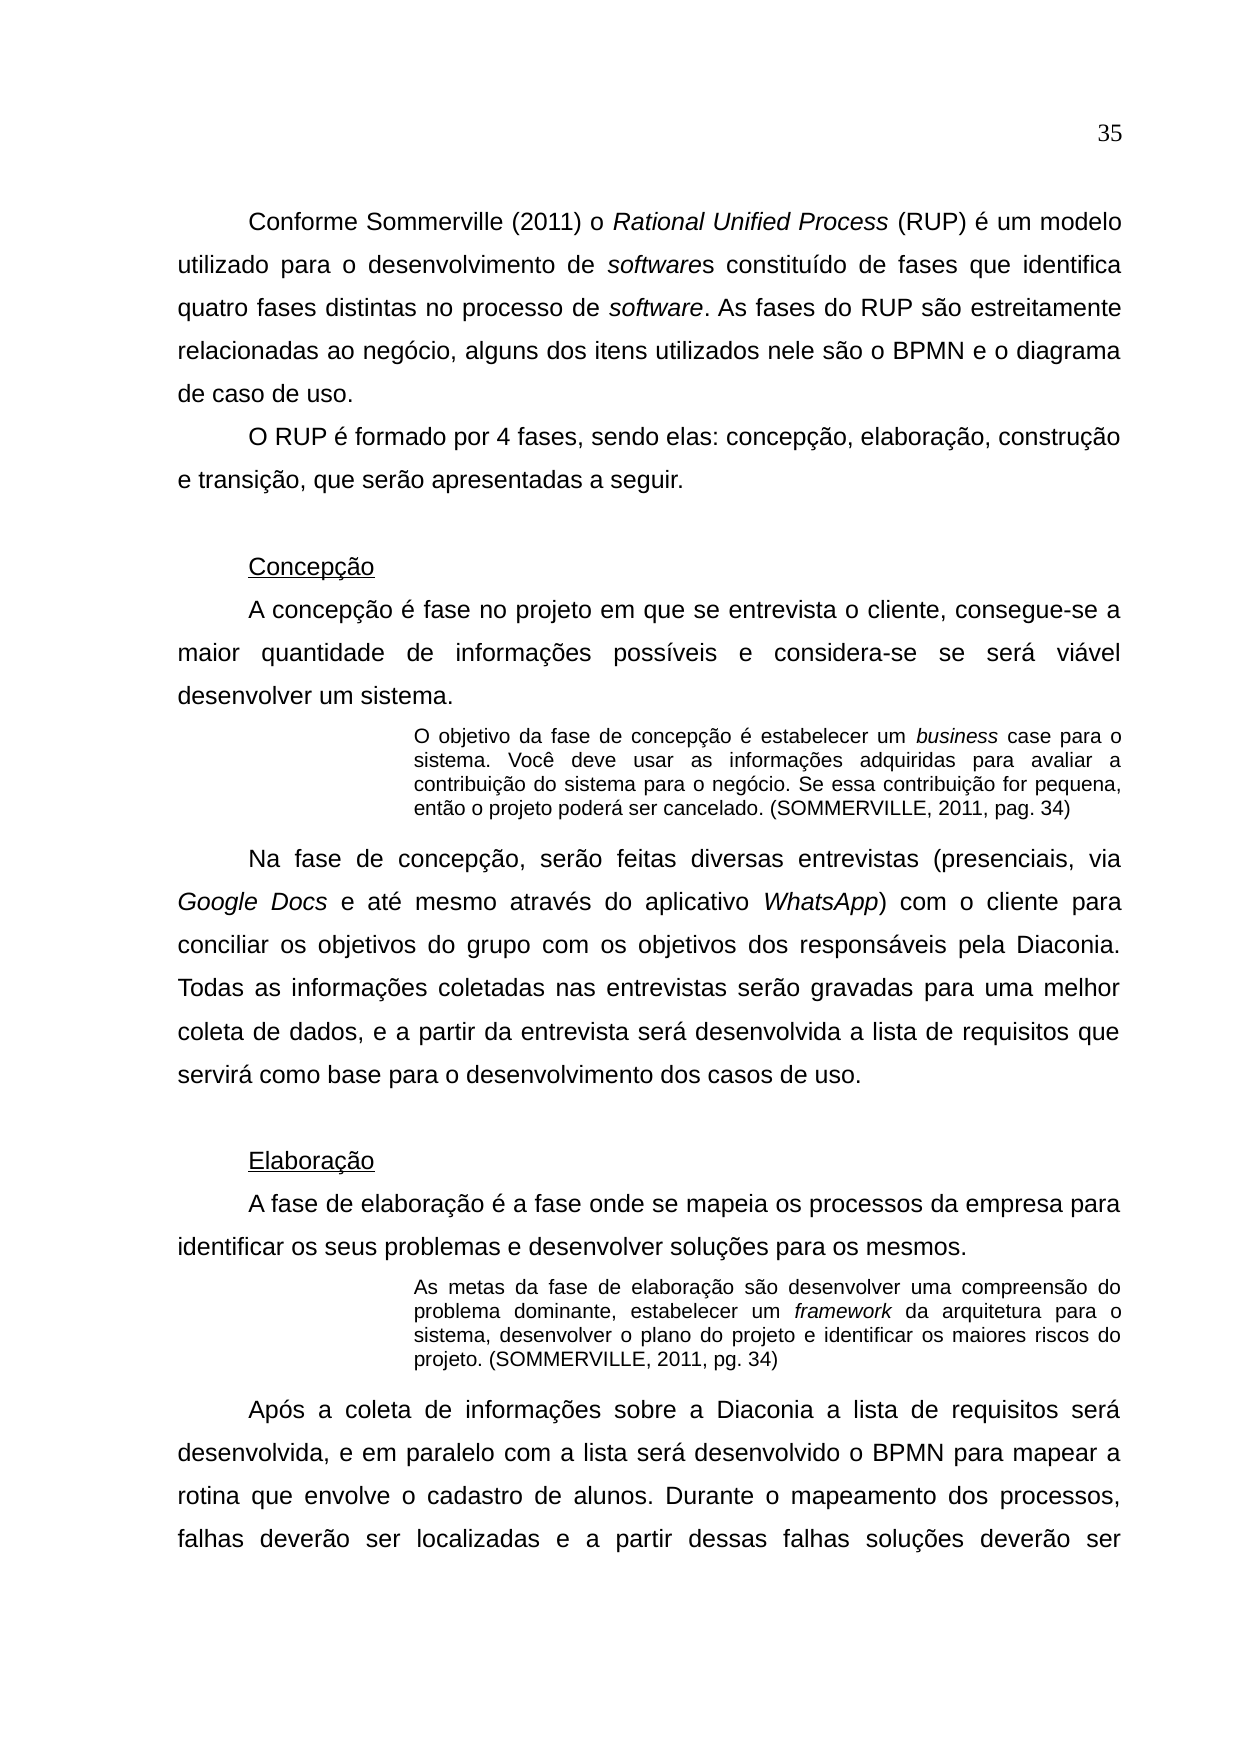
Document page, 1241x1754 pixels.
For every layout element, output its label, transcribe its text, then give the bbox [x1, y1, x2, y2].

text Na fase de concepção, serão feitas diversas entrevistas (presenciais, via Google Docs e até mesmo através do aplicativo WhatsApp) com o cliente para conciliar os objetivos do grupo com os objetivos dos responsáveis pela Diaconia. Todas as informações coletadas nas entrevistas serão gravadas para uma melhor coleta de dados, e a partir da entrevista será desenvolvida a lista de requisitos que servirá como base para o desenvolvimento dos casos de uso. [177, 844, 1122, 1088]
text Concepção [177, 552, 1122, 580]
text Elaboração [177, 1146, 1122, 1174]
text As metas da fase de elaboração são desenvolver uma compreensão do problema dominante, estabelecer um framework da arquitetura para o sistema, desenvolver o plano do projeto e identificar os maiores riscos do projeto. (SOMMERVILLE, 2011, pg. 34) [413, 1275, 1122, 1371]
text Após a coleta de informações sobre a Diaconia a lista de requisitos será desenvolvida, e em paralelo com a lista será desenvolvido o BPMN para mapear a rotina que envolve o cadastro de alunos. Durante o mapeamento dos processos, falhas deverão ser localizadas e a partir dessas falhas soluções deverão ser [177, 1395, 1122, 1553]
text A concepção é fase no projeto em que se entrevista o cliente, consegue-se a maior quantidade de informações possíveis e considera-se se será viável desenvolver um sistema. [177, 595, 1122, 710]
text A fase de elaboração é a fase onde se mapeia os processos da empresa para identificar os seus problemas e desenvolver soluções para os mesmos. [177, 1189, 1122, 1261]
text O RUP é formado por 4 fases, sendo elas: concepção, elaboração, construção e transição, que serão apresentadas a seguir. [177, 422, 1122, 494]
text Conforme Sommerville (2011) o Rational Unified Process (RUP) é um modelo utilizado para o desenvolvimento de softwares constituído de fases que identifica quatro fases distintas no processo de software. As fases do RUP são estreitamente relacionadas ao negócio, alguns dos itens utilizados nele são o BPMN e o diagrama de caso de uso. [177, 207, 1122, 408]
text O objetivo da fase de concepção é estabelecer um business case para o sistema. Você deve usar as informações adquiridas para avaliar a contribuição do sistema para o negócio. Se essa contribuição for pequena, então o projeto poderá ser cancelado. (SOMMERVILLE, 2011, pag. 34) [413, 724, 1122, 820]
